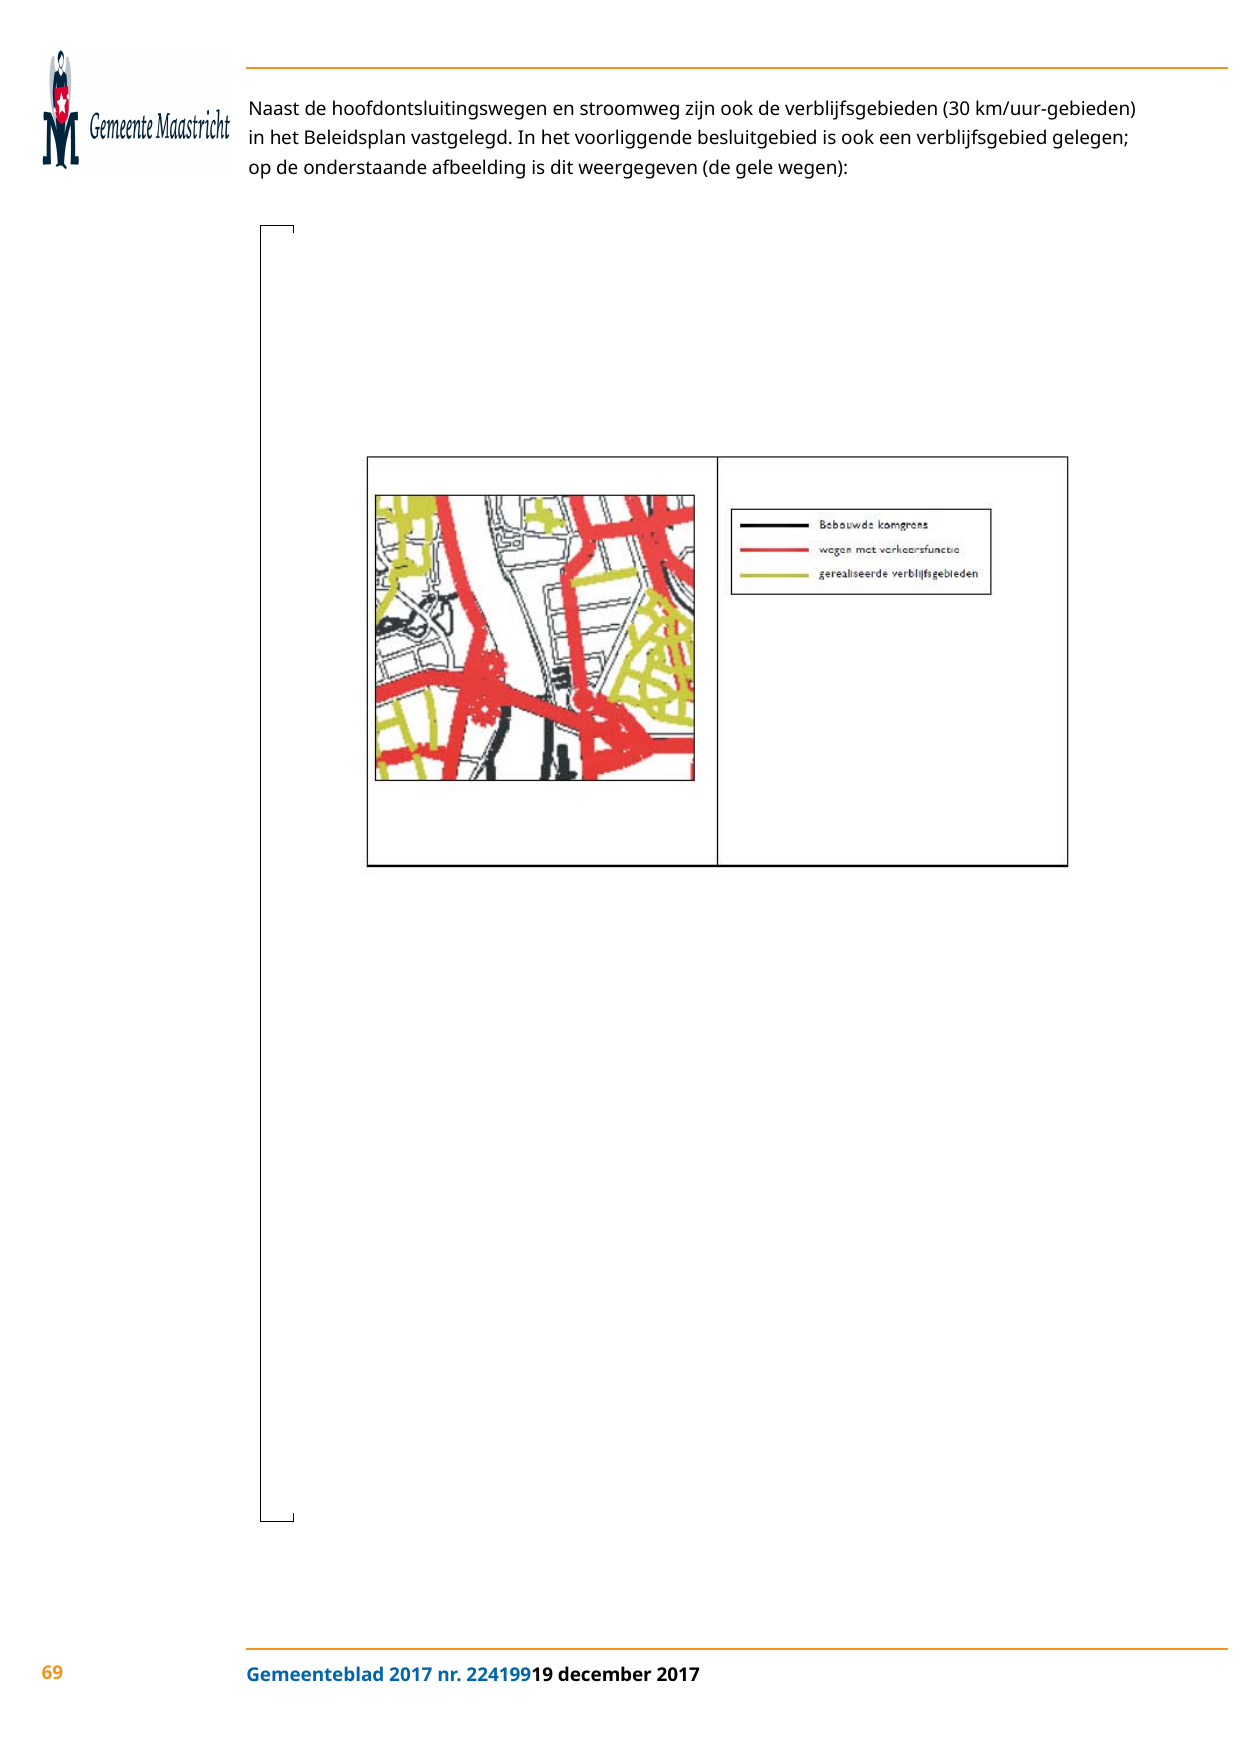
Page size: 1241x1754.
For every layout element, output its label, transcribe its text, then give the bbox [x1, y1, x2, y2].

picture [268, 233, 1173, 1513]
picture [41, 47, 231, 172]
text Naast de hoofdontsluitingswegen en stroomweg zijn ook de verblijfsgebieden (30 km/uur-gebieden) in het Beleidsplan vastgelegd. In het voorliggende besluitgebied is ook een verblijfsgebied gelegen; op de onderstaande afbeelding is dit weergegeven (de gele wegen): [248, 95, 1152, 180]
